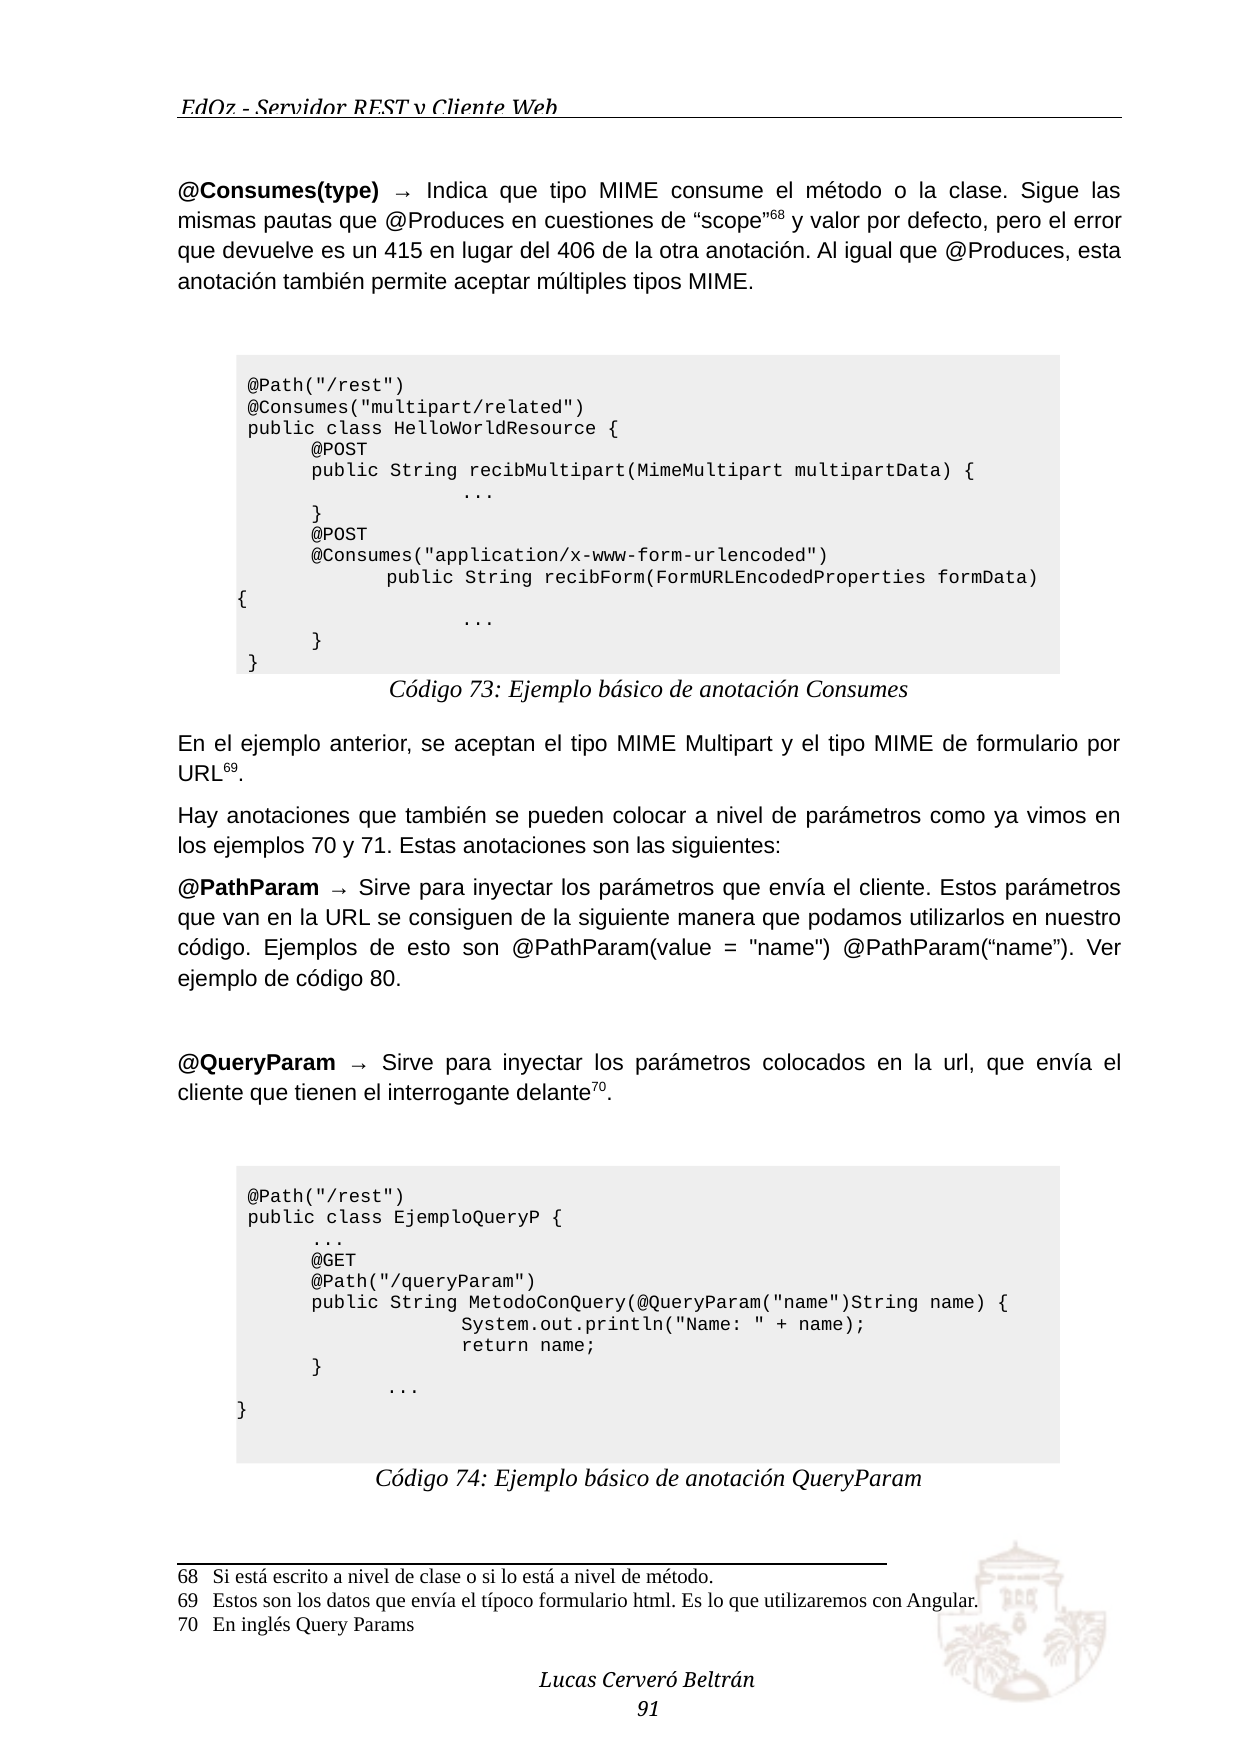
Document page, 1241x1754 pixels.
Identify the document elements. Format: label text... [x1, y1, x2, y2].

text Si está escrito a nivel de clase o si lo está a nivel de método. [177, 1564, 1122, 1588]
text Código 73: Ejemplo básico de anotación Consumes [231, 339, 1068, 703]
text @PathParam → Sirve para inyectar los parámetros que envía el cliente. Estos parámetros que van en la URL se consiguen de la siguiente manera que podamos utilizarlos en nuestro código. Ejemplos de esto son @PathParam(value = "name") @PathParam(“name”). Ver ejemplo de código 80. [177, 874, 1122, 991]
text @QueryParam → Sirve para inyectar los parámetros colocados en la url, que envía el cliente que tienen el interrogante delante. [177, 1048, 1122, 1105]
text Estos son los datos que envía el típoco formulario html. Es lo que utilizaremos con Angular. [177, 1588, 1122, 1612]
text @Consumes(type) → Indica que tipo MIME consume el método o la clase. Sigue las mismas pautas que @Produces en cuestiones de “scope” y valor por defecto, pero el error que devuelve es un 415 en lugar del 406 de la otra anotación. Al igual que @Produces, esta anotación también permite aceptar múltiples tipos MIME. [177, 177, 1122, 294]
text En inglés Query Params [177, 1612, 1122, 1636]
text En el ejemplo anterior, se aceptan el tipo MIME Multipart y el tipo MIME de formulario por URL. [177, 729, 1122, 786]
text Código 74: Ejemplo básico de anotación QueryParam [231, 1150, 1068, 1492]
text Hay anotaciones que también se pueden colocar a nivel de parámetros como ya vimos en los ejemplos 70 y 71. Estas anotaciones son las siguientes: [177, 802, 1122, 858]
